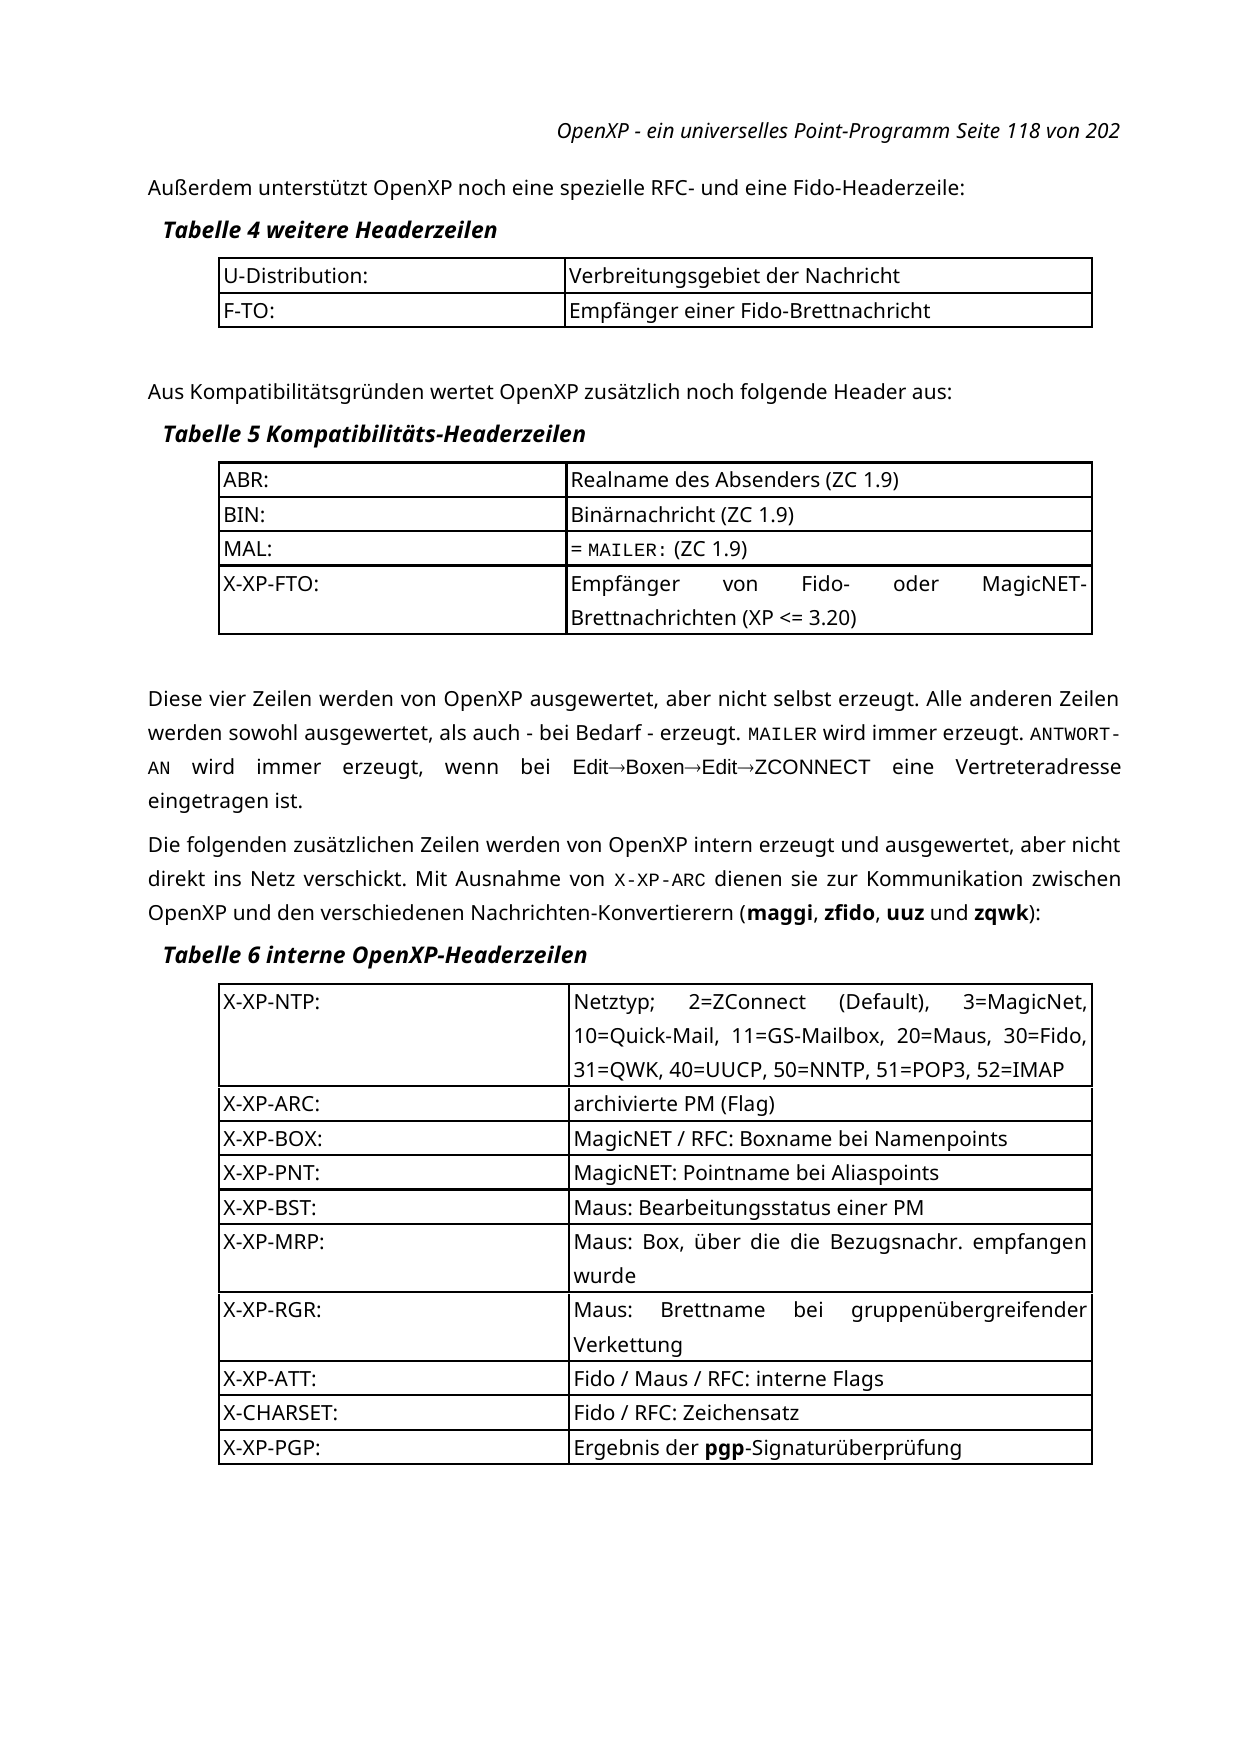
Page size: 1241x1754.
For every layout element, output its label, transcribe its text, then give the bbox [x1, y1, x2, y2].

table_cell Maus: Box, über die die Bezugsnachr. empfangen wurde [570, 1225, 1091, 1291]
table_cell X-XP-ARC: [220, 1088, 568, 1120]
table_cell Ergebnis der pgp-Signaturüberprüfung [570, 1431, 1091, 1463]
text Außerdem unterstützt OpenXP noch eine spezielle RFC- und eine Fido-Headerzeile: [148, 173, 1122, 201]
table_cell X-XP-ATT: [220, 1362, 568, 1394]
table_cell MAL: [220, 532, 565, 564]
table_header Verbreitungsgebiet der Nachricht [566, 259, 1091, 292]
table_cell X-XP-PGP: [220, 1431, 568, 1463]
table_header ABR: [220, 464, 565, 496]
table_cell BIN: [220, 498, 565, 530]
table_header Netztyp; 2=ZConnect (Default), 3=MagicNet, 10=Quick-Mail, 11=GS-Mailbox, 20=Maus, 30=Fido, 31=QWK, 40=UUCP, 50=NNTP, 51=POP3, 52=IMAP [570, 985, 1091, 1085]
table_cell MagicNET / RFC: Boxname bei Namenpoints [570, 1122, 1091, 1154]
table_cell X-XP-BST: [220, 1191, 568, 1223]
text Tabelle 4 weitere Headerzeilen [162, 214, 1122, 245]
table_cell X-CHARSET: [220, 1396, 568, 1429]
table_cell X-XP-BOX: [220, 1122, 568, 1154]
table_cell Binärnachricht (ZC 1.9) [568, 498, 1091, 530]
text Tabelle 5 Kompatibilitäts-Headerzeilen [162, 418, 1122, 449]
table_cell Maus: Brettname bei gruppenübergreifender Verkettung [570, 1294, 1091, 1360]
table_cell Empfänger von Fido- oder MagicNET-Brettnachrichten (XP <= 3.20) [568, 567, 1091, 633]
text Aus Kompatibilitätsgründen wertet OpenXP zusätzlich noch folgende Header aus: [148, 377, 1122, 405]
table_header X-XP-NTP: [220, 985, 568, 1085]
table_header Realname des Absenders (ZC 1.9) [568, 464, 1091, 496]
table_cell F-TO: [220, 294, 564, 326]
text Tabelle 6 interne OpenXP-Headerzeilen [162, 939, 1122, 970]
table_cell X-XP-RGR: [220, 1294, 568, 1360]
table_cell archivierte PM (Flag) [570, 1088, 1091, 1120]
table_cell Fido / Maus / RFC: interne Flags [570, 1362, 1091, 1394]
table_header U-Distribution: [220, 259, 564, 292]
table_cell Fido / RFC: Zeichensatz [570, 1396, 1091, 1429]
text Diese vier Zeilen werden von OpenXP ausgewertet, aber nicht selbst erzeugt. Alle anderen Zeilen werden sowohl ausgewertet, als auch - bei Bedarf - erzeugt. MAILER wird immer erzeugt. ANTWORT-AN wird immer erzeugt, wenn bei Edit®Boxen®Edit®ZCONNECT eine Vertreteradresse eingetragen ist. [148, 684, 1122, 815]
table_cell = MAILER: (ZC 1.9) [568, 532, 1091, 564]
text Die folgenden zusätzlichen Zeilen werden von OpenXP intern erzeugt und ausgewertet, aber nicht direkt ins Netz verschickt. Mit Ausnahme von X-XP-ARC dienen sie zur Kommunikation zwischen OpenXP und den verschiedenen Nachrichten-Konvertierern (maggi, zfido, uuz und zqwk): [148, 830, 1122, 927]
table_cell Empfänger einer Fido-Brettnachricht [566, 294, 1091, 326]
table_cell X-XP-FTO: [220, 567, 565, 633]
table_cell X-XP-PNT: [220, 1156, 568, 1188]
table_cell MagicNET: Pointname bei Aliaspoints [570, 1156, 1091, 1188]
table_cell Maus: Bearbeitungsstatus einer PM [570, 1191, 1091, 1223]
table_cell X-XP-MRP: [220, 1225, 568, 1291]
